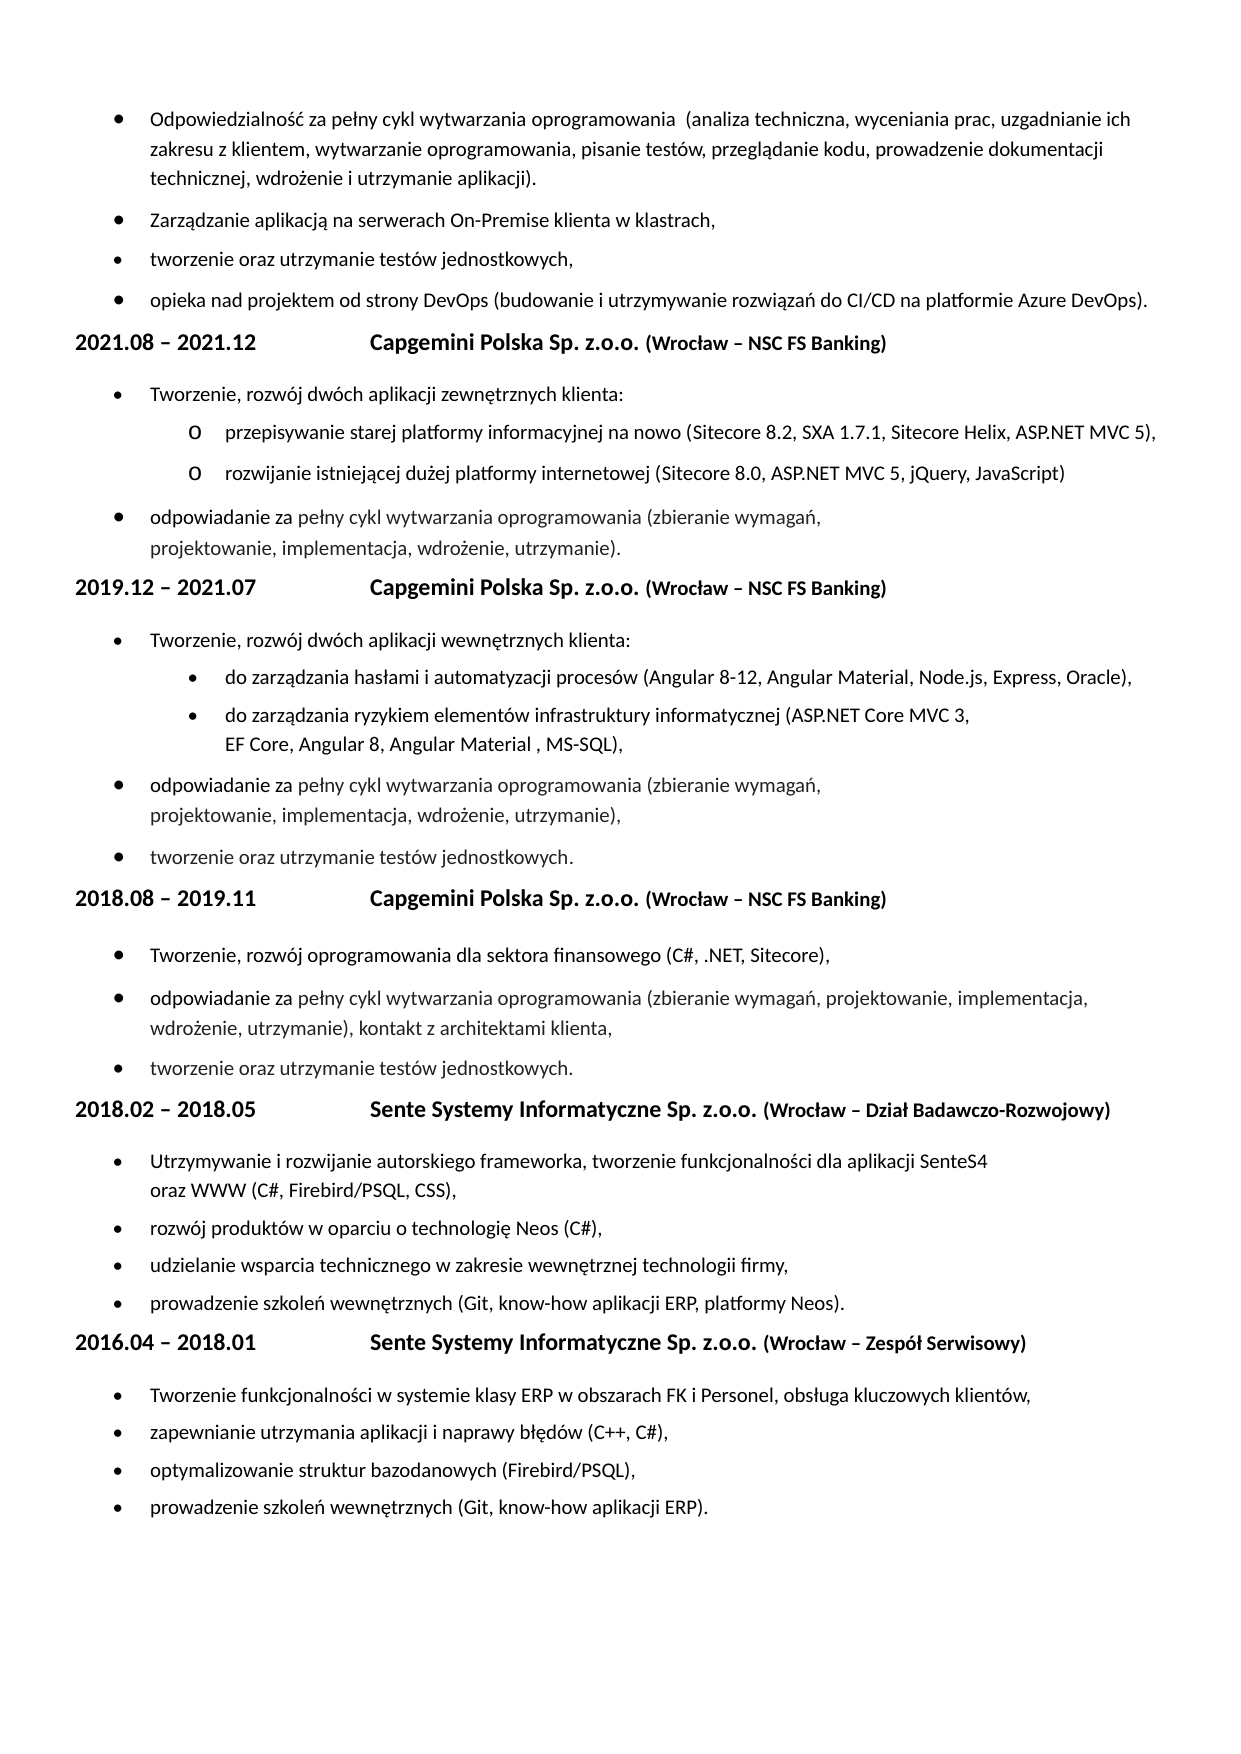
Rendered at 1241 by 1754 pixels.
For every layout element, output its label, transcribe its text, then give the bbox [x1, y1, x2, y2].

list tworzenie oraz utrzymanie testów jednostkowych. [112, 1053, 1165, 1081]
text 2019.12 – 2021.07????.?? Capgemini Polska Sp. z.o.o. (Wrocław – NSC FS Banking) [75, 572, 1165, 602]
list prowadzenie szkoleń wewnętrznych (Git, know-how aplikacji ERP). [112, 1494, 1165, 1520]
list Tworzenie funkcjonalności w systemie klasy ERP w obszarach FK i Personel, obsługa kluczowych klientów, [112, 1382, 1165, 1407]
list Tworzenie, rozwój dwóch aplikacji wewnętrznych klienta: [112, 627, 1165, 652]
list przepisywanie starej platformy informacyjnej na nowo (Sitecore 8.2, SXA 1.7.1, Sitecore Helix, ASP.NET MVC 5), [187, 419, 1165, 447]
list Tworzenie, rozwój dwóch aplikacji zewnętrznych klienta: [112, 381, 1165, 407]
list Tworzenie, rozwój oprogramowania dla sektora finansowego (C#, .NET, Sitecore), [112, 938, 1165, 968]
list rozwijanie istniejącej dużej platformy internetowej (Sitecore 8.0, ASP.NET MVC 5, jQuery, JavaScript) [187, 460, 1165, 488]
list tworzenie oraz utrzymanie testów jednostkowych. [112, 840, 1165, 871]
list Utrzymywanie i rozwijanie autorskiego frameworka, tworzenie funkcjonalności dla aplikacji SenteS4 oraz WWW (C#, Firebird/PSQL, CSS), [112, 1148, 1165, 1203]
text 2021.08 – 2021.12????.?? Capgemini Polska Sp. z.o.o. (Wrocław – NSC FS Banking) [75, 327, 1165, 356]
list tworzenie oraz utrzymanie testów jednostkowych, [112, 246, 1165, 271]
text 2018.08 – 2019.11 Capgemini Polska Sp. z.o.o. (Wrocław – NSC FS Banking) [75, 883, 1165, 913]
list Odpowiedzialność za pełny cykl wytwarzania oprogramowania (analiza techniczna, wyceniania prac, uzgadnianie ich zakresu z klientem, wytwarzanie oprogramowania, pisanie testów, przeglądanie kodu, prowadzenie dokumentacji technicznej, wdrożenie i utrzymanie aplikacji). [112, 102, 1165, 191]
list zapewnianie utrzymania aplikacji i naprawy błędów (C++, C#), [112, 1419, 1165, 1445]
list odpowiadanie za pełny cykl wytwarzania oprogramowania (zbieranie wymagań, projektowanie, implementacja, wdrożenie, utrzymanie), [112, 768, 1165, 828]
list opieka nad projektem od strony DevOps (budowanie i utrzymywanie rozwiązań do CI/CD na platformie Azure DevOps). [112, 283, 1165, 314]
list do zarządzania ryzykiem elementów infrastruktury informatycznej (ASP.NET Core MVC 3, EF Core, Angular 8, Angular Material , MS-SQL), [187, 702, 1165, 756]
list udzielanie wsparcia technicznego w zakresie wewnętrznej technologii firmy, [112, 1252, 1165, 1278]
text 2016.04 – 2018.01 Sente Systemy Informatyczne Sp. z.o.o. (Wrocław – Zespół Serwisowy) [75, 1327, 1165, 1357]
text 2018.02 – 2018.05 Sente Systemy Informatyczne Sp. z.o.o. (Wrocław – Dział Badawczo-Rozwojowy) [75, 1094, 1165, 1123]
list Zarządzanie aplikacją na serwerach On-Premise klienta w klastrach, [112, 203, 1165, 233]
list do zarządzania hasłami i automatyzacji procesów (Angular 8-12, Angular Material, Node.js, Express, Oracle), [187, 664, 1165, 690]
list odpowiadanie za pełny cykl wytwarzania oprogramowania (zbieranie wymagań, projektowanie, implementacja, wdrożenie, utrzymanie). [112, 501, 1165, 560]
list rozwój produktów w oparciu o technologię Neos (C#), [112, 1215, 1165, 1240]
list prowadzenie szkoleń wewnętrznych (Git, know-how aplikacji ERP, platformy Neos). [112, 1290, 1165, 1315]
list odpowiadanie za pełny cykl wytwarzania oprogramowania (zbieranie wymagań, projektowanie, implementacja, wdrożenie, utrzymanie), kontakt z architektami klienta, [112, 981, 1165, 1041]
list optymalizowanie struktur bazodanowych (Firebird/PSQL), [112, 1457, 1165, 1482]
